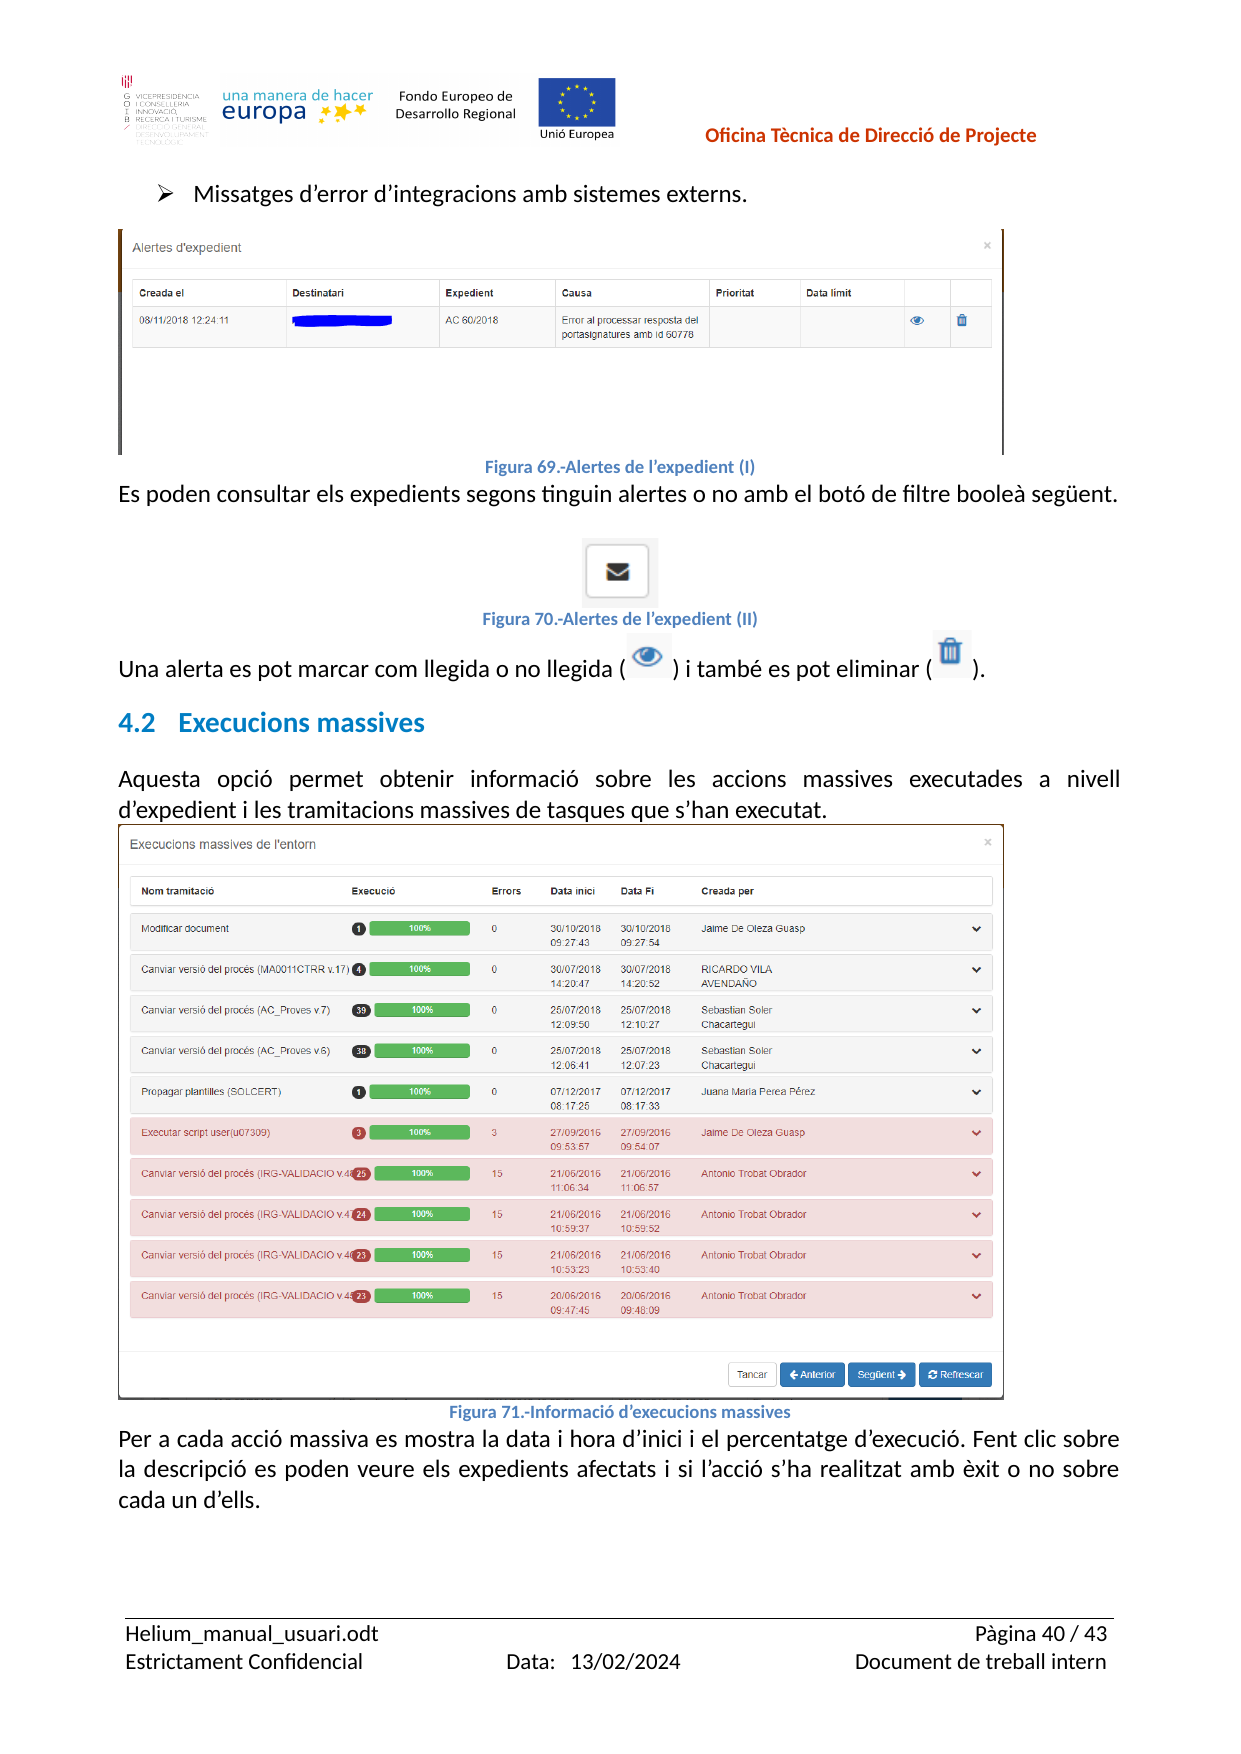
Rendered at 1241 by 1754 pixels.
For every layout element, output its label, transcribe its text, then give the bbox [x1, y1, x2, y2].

picture [626, 633, 672, 678]
text Figura 70.-Alertes de l’expedient (II) [118, 608, 1122, 631]
picture [118, 73, 213, 147]
subtitle Execucions massives [118, 704, 1122, 740]
text Figura 69.-Alertes de l’expedient (I) [118, 455, 1122, 478]
picture [219, 73, 621, 147]
picture [932, 630, 972, 678]
text Una alerta es pot marcar com llegida o no llegida () i també es pot eliminar (). [118, 631, 1122, 684]
text Figura 71.-Informació d’execucions massives [118, 1400, 1122, 1423]
list Missatges d’error d’integracions amb sistemes externs. [156, 178, 1122, 208]
text Aquesta opció permet obtenir informació sobre les accions massives executades a nivell d’expedient i les tramitacions massives de tasques que s’han executat. [118, 763, 1122, 824]
picture [581, 538, 659, 608]
text Per a cada acció massiva es mostra la data i hora d’inici i el percentatge d’execució. Fent clic sobre la descripció es poden veure els expedients afectats i si l’acció s’ha realitzat amb èxit o no sobre cada un d’ells. [118, 1423, 1122, 1514]
text Es poden consultar els expedients segons tinguin alertes o no amb el botó de filtre booleà següent. [118, 478, 1122, 508]
picture [118, 824, 1004, 1400]
picture [118, 229, 1004, 455]
